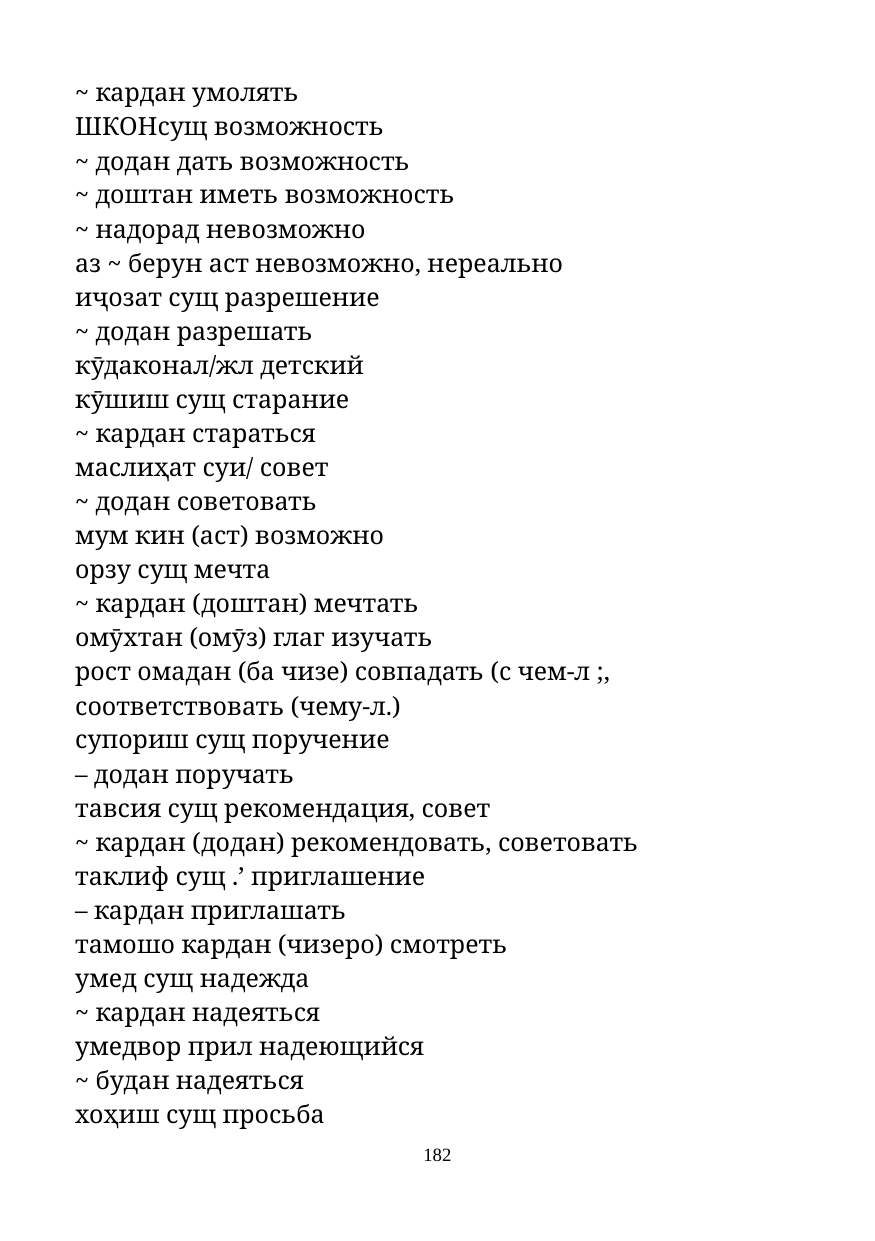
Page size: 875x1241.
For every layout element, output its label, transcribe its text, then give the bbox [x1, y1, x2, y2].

text ~ надорад невозможно [75, 211, 799, 245]
text рост омадан (ба чизе) совпадать (с чем-л ;, [75, 654, 799, 688]
text умед сущ надежда [75, 961, 799, 995]
text ~ додан дать возможность [75, 143, 799, 177]
text кӯшиш сущ старание [75, 382, 799, 416]
text ~ доштан иметь возможность [75, 177, 799, 211]
text ~ кардан (додан) рекомендовать, советовать [75, 824, 799, 858]
text ~ кардан стараться [75, 416, 799, 450]
text ~ додан разрешать [75, 313, 799, 347]
text супориш сущ поручение [75, 722, 799, 756]
text мум кин (аст) возможно [75, 518, 799, 552]
text соответствовать (чему-л.) [75, 688, 799, 722]
text ~ кардан (доштан) мечтать [75, 586, 799, 620]
text маслиҳат суи/ совет [75, 450, 799, 484]
text кӯдаконал/жл детский [75, 347, 799, 382]
text таклиф сущ .’ приглашение [75, 858, 799, 892]
text иҷозат сущ разрешение [75, 279, 799, 313]
text орзу сущ мечта [75, 552, 799, 586]
text – кардан приглашать [75, 892, 799, 927]
text омӯхтан (омӯз) глаг изучать [75, 620, 799, 654]
text ~ додан советовать [75, 484, 799, 518]
text аз ~ берун аст невозможно, нереально [75, 245, 799, 279]
text – додан поручать [75, 756, 799, 790]
text ~ кардан надеяться [75, 995, 799, 1029]
text ~ кардан умолять [75, 75, 799, 109]
text тавсия сущ рекомендация, совет [75, 790, 799, 824]
text хоҳиш сущ просьба [75, 1097, 799, 1131]
text умедвор прил надеющийся [75, 1029, 799, 1063]
text ШКОНсущ возможность [75, 109, 799, 143]
text ~ будан надеяться [75, 1063, 799, 1097]
text тамошо кардан (чизеро) смотреть [75, 927, 799, 961]
